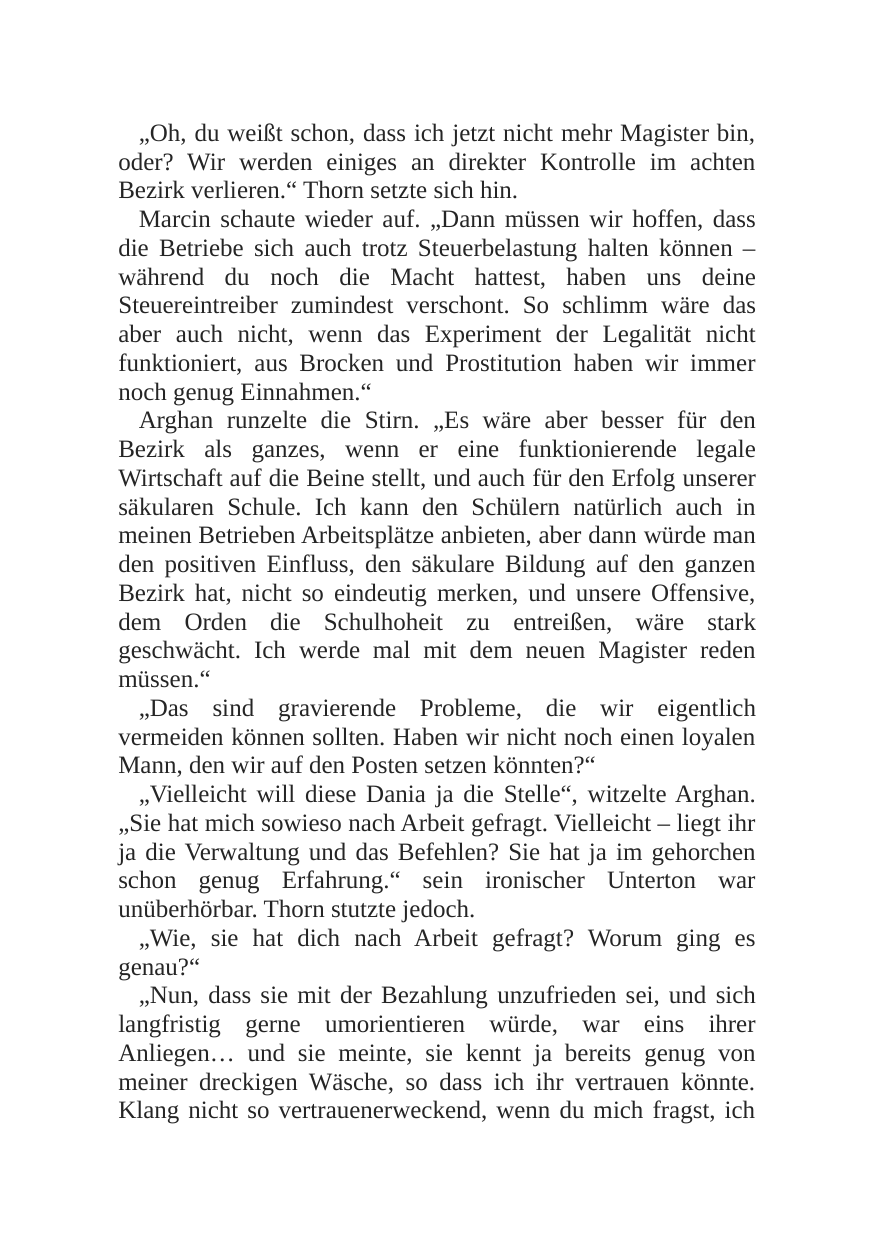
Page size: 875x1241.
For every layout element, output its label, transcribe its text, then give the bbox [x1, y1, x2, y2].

text „Oh, du weißt schon, dass ich jetzt nicht mehr Magister bin, oder? Wir werden einiges an direkter Kontrolle im achten Bezirk verlieren.“ Thorn setzte sich hin. [118, 118, 756, 204]
text „Nun, dass sie mit der Bezahlung unzufrieden sei, und sich langfristig gerne umorientieren würde, war eins ihrer Anliegen… und sie meinte, sie kennt ja bereits genug von meiner dreckigen Wäsche, so dass ich ihr vertrauen könnte. Klang nicht so vertrauenerweckend, wenn du mich fragst, ich [118, 981, 756, 1124]
text Arghan runzelte die Stirn. „Es wäre aber besser für den Bezirk als ganzes, wenn er eine funktionierende legale Wirtschaft auf die Beine stellt, und auch für den Erfolg unserer säkularen Schule. Ich kann den Schülern natürlich auch in meinen Betrieben Arbeitsplätze anbieten, aber dann würde man den positiven Einfluss, den säkulare Bildung auf den ganzen Bezirk hat, nicht so eindeutig merken, und unsere Offensive, dem Orden die Schulhoheit zu entreißen, wäre stark geschwächt. Ich werde mal mit dem neuen Magister reden müssen.“ [118, 406, 756, 693]
text Marcin schaute wieder auf. „Dann müssen wir hoffen, dass die Betriebe sich auch trotz Steuerbelastung halten können – während du noch die Macht hattest, haben uns deine Steuereintreiber zumindest verschont. So schlimm wäre das aber auch nicht, wenn das Experiment der Legalität nicht funktioniert, aus Brocken und Prostitution haben wir immer noch genug Einnahmen.“ [118, 204, 756, 406]
text „Vielleicht will diese Dania ja die Stelle“, witzelte Arghan. „Sie hat mich sowieso nach Arbeit gefragt. Vielleicht – liegt ihr ja die Verwaltung und das Befehlen? Sie hat ja im gehorchen schon genug Erfahrung.“ sein ironischer Unterton war unüberhörbar. Thorn stutzte jedoch. [118, 779, 756, 923]
text „Das sind gravierende Probleme, die wir eigentlich vermeiden können sollten. Haben wir nicht noch einen loyalen Mann, den wir auf den Posten setzen könnten?“ [118, 693, 756, 779]
text „Wie, sie hat dich nach Arbeit gefragt? Worum ging es genau?“ [118, 923, 756, 981]
